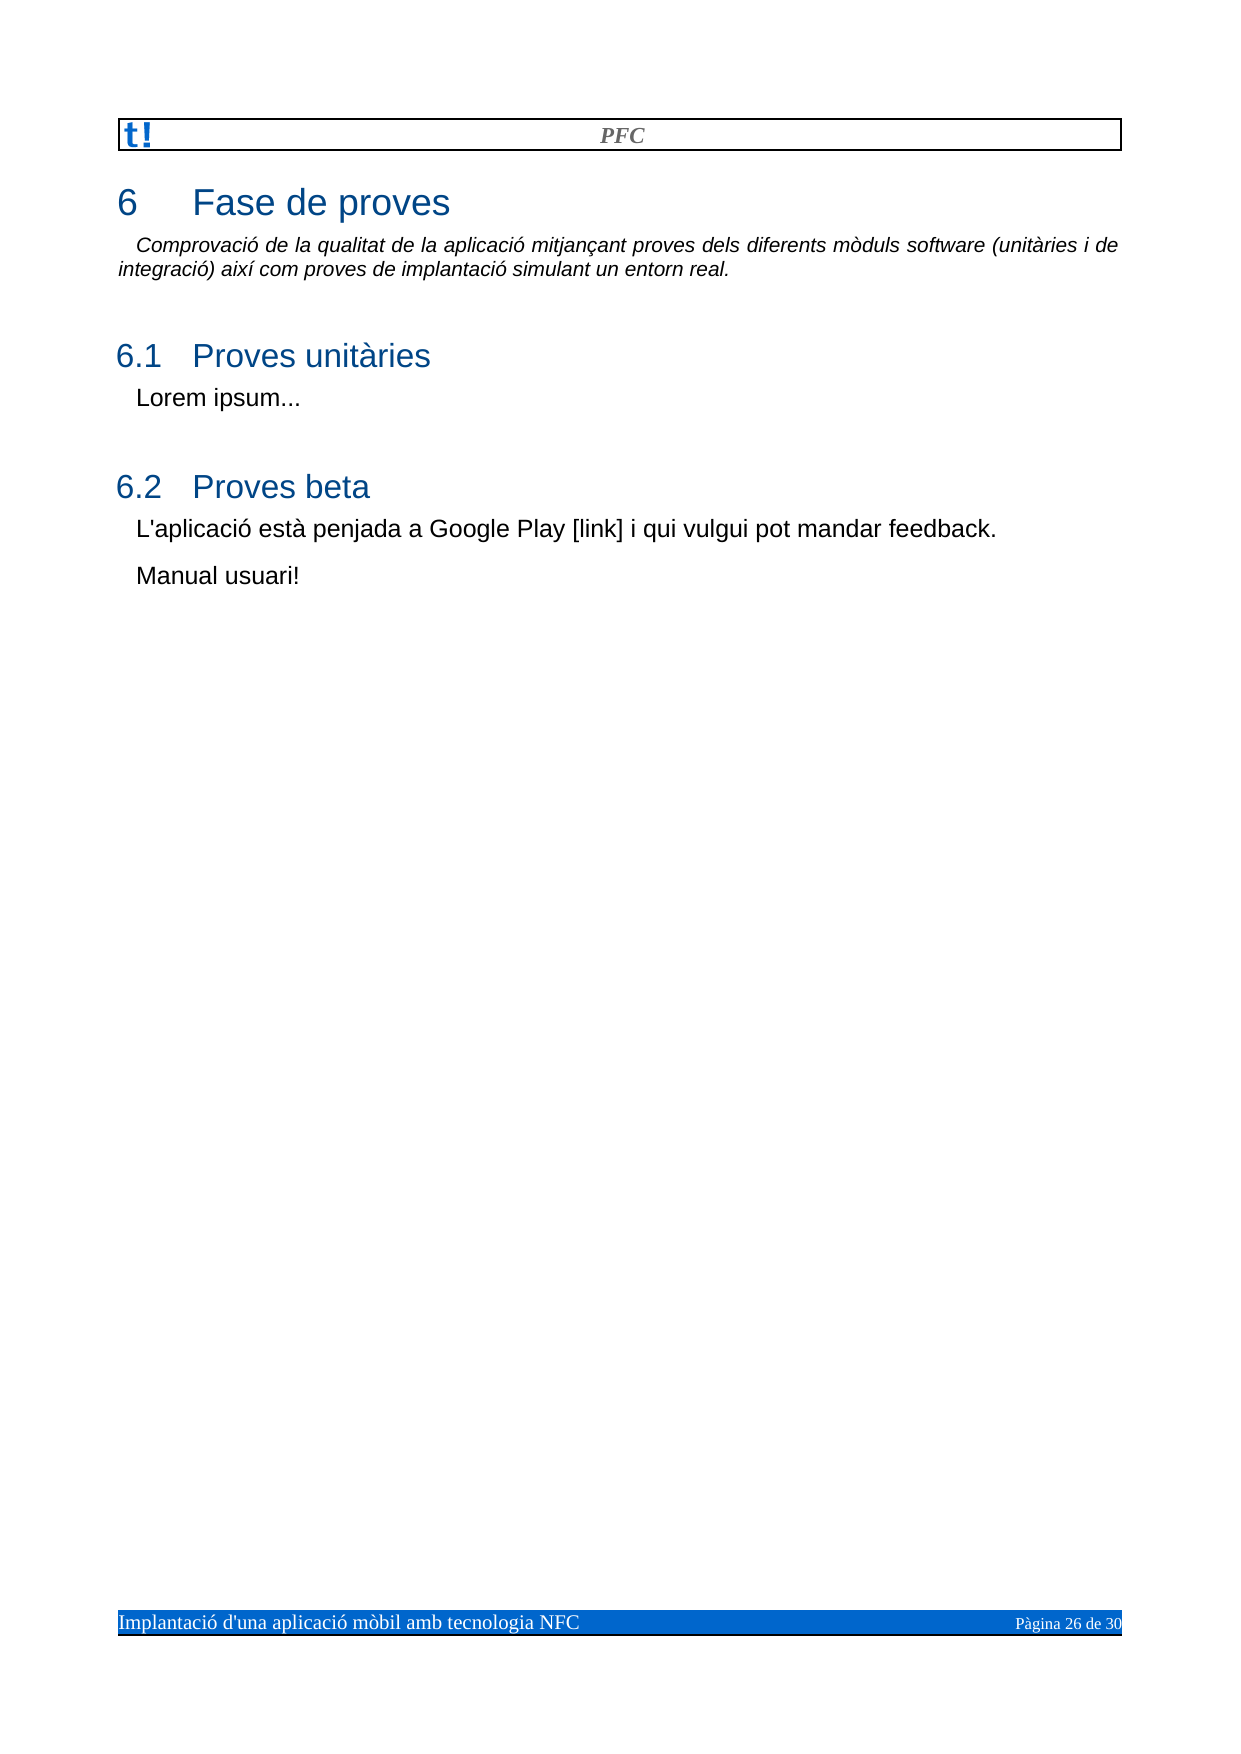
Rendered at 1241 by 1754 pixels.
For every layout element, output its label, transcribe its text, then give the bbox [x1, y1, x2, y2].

picture [123, 121, 151, 148]
subtitle Fase de proves [106, 181, 1122, 224]
text L'aplicació està penjada a Google Play [link] i qui vulgui pot mandar feedback. [118, 514, 1122, 543]
text Comprovació de la qualitat de la aplicació mitjançant proves dels diferents mòduls software (unitàries i de integració) així com proves de implantació simulant un entorn real. [118, 232, 1122, 280]
subtitle Proves unitàries [106, 336, 1122, 374]
text Manual usuari! [118, 561, 1122, 589]
text Lorem ipsum... [118, 383, 1122, 412]
subtitle Proves beta [106, 467, 1122, 506]
